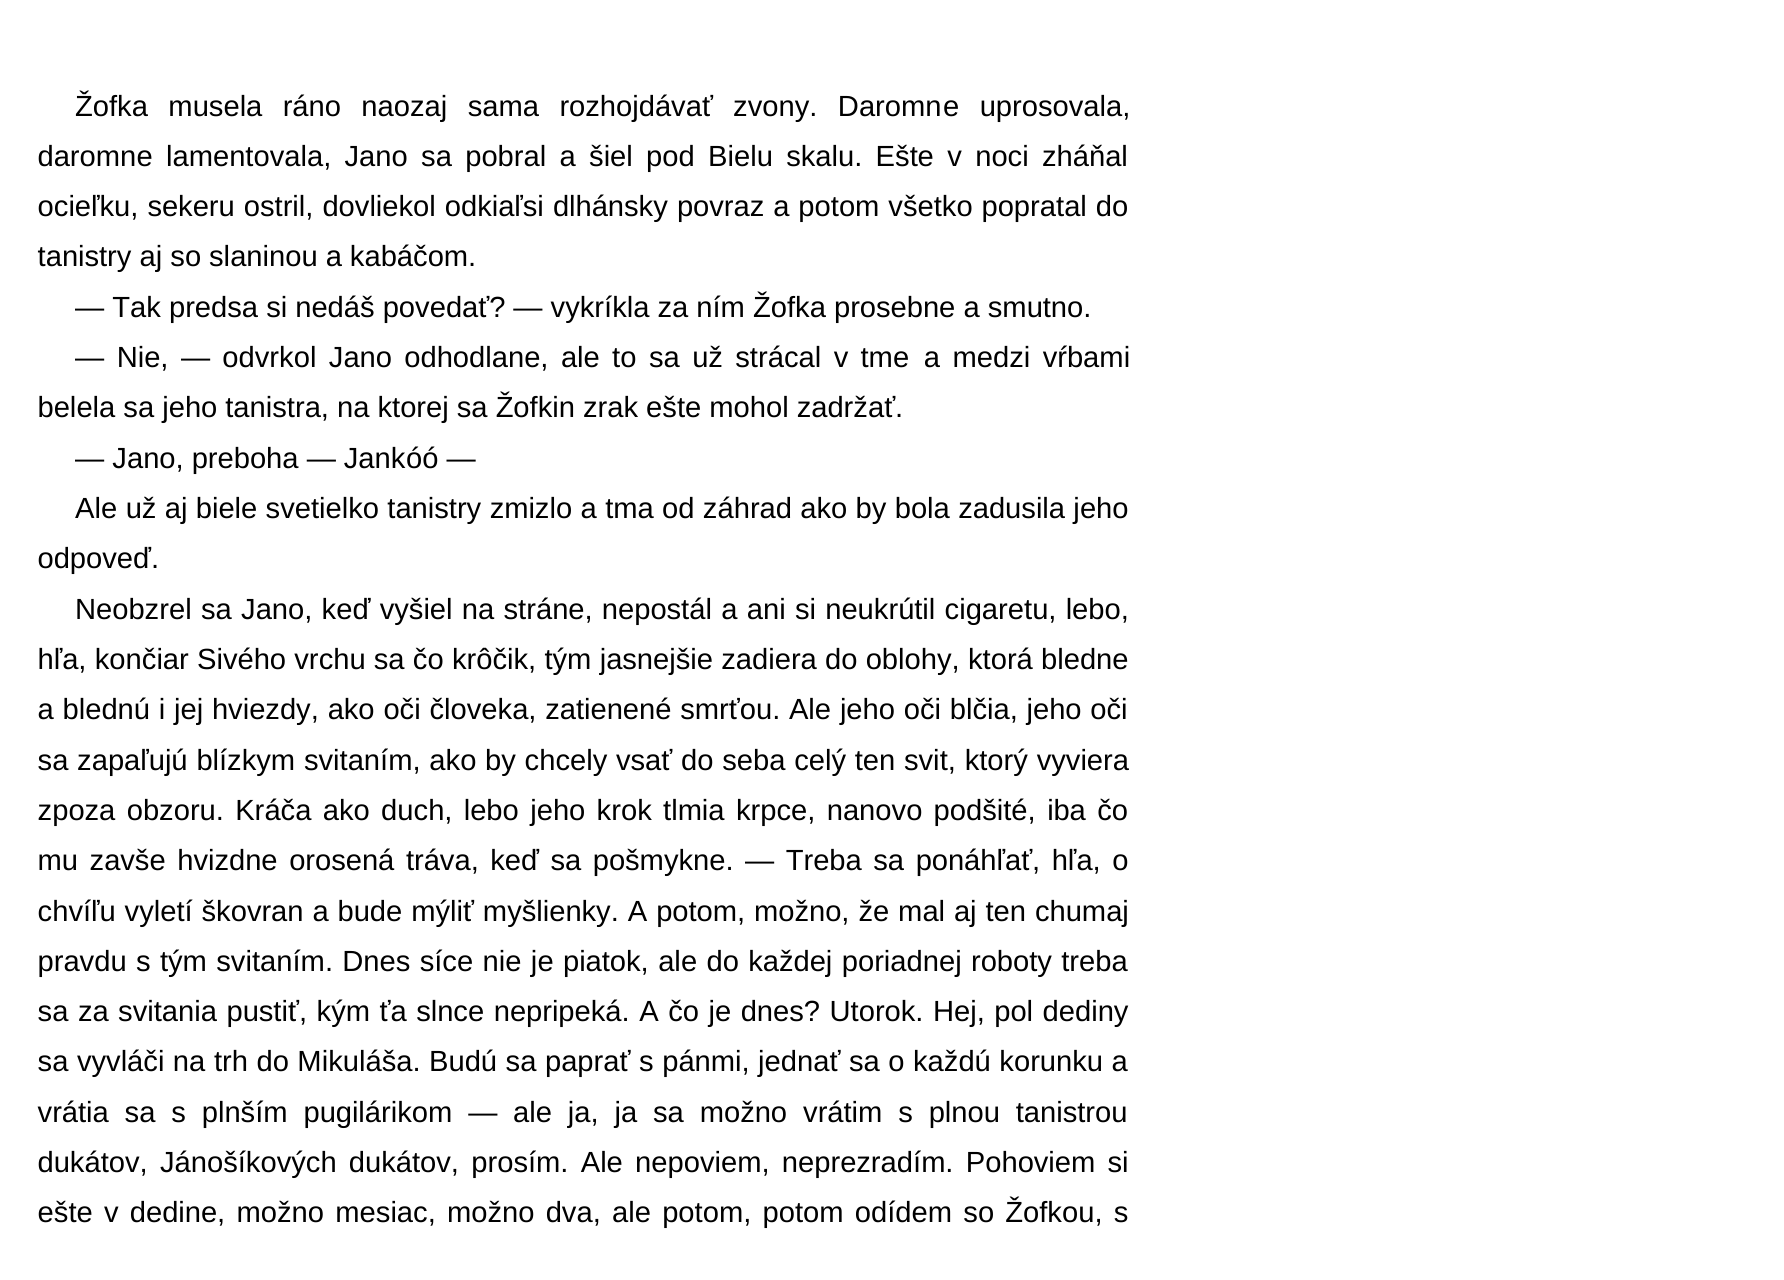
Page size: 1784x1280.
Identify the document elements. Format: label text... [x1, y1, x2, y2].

text Ale už aj biele svetielko tanistry zmizlo a tma od záhrad ako by bola zadusila jeho odpoveď. [37, 491, 1130, 575]
text — Nie, — odvrkol Jano odhodlane, ale to sa už strácal v tme a medzi vŕbami belela sa jeho tanistra, na ktorej sa Žofkin zrak ešte mohol zadržať. [37, 340, 1130, 424]
text — Jano, preboha — Jankóó — [37, 441, 1130, 474]
text — Tak predsa si nedáš povedať? — vykríkla za ním Žofka prosebne a smutno. [37, 290, 1130, 323]
text Žofka musela ráno naozaj sama rozhojdávať zvony. Daromne uprosovala, daromne lamentovala, Jano sa pobral a šiel pod Bielu skalu. Ešte v noci zháňal ocieľku, sekeru ostril, dovliekol odkiaľsi dlhánsky povraz a potom všetko popratal do tanistry aj so slaninou a kabáčom. [37, 88, 1130, 273]
text Neobzrel sa Jano, keď vyšiel na stráne, nepostál a ani si neukrútil cigaretu, lebo, hľa, končiar Sivého vrchu sa čo krôčik, tým jasnejšie zadiera do oblohy, ktorá bledne a blednú i jej hviezdy, ako oči človeka, zatienené smrťou. Ale jeho oči blčia, jeho oči sa zapaľujú blízkym svitaním, ako by chcely vsať do seba celý ten svit, ktorý vyviera zpoza obzoru. Kráča ako duch, lebo jeho krok tlmia krpce, nanovo podšité, iba čo mu zavše hvizdne orosená tráva, keď sa pošmykne. — Treba sa ponáhľať, hľa, o chvíľu vyletí škovran a bude mýliť myšlienky. A potom, možno, že mal aj ten chumaj pravdu s tým svitaním. Dnes síce nie je piatok, ale do každej poriadnej roboty treba sa za svitania pustiť, kým ťa slnce nepripeká. A čo je dnes? Utorok. Hej, pol dediny sa vyvláči na trh do Mikuláša. Budú sa paprať s pánmi, jednať sa o každú korunku a vrátia sa s plnším pugilárikom — ale ja, ja sa možno vrátim s plnou tanistrou dukátov, Jánošíkových dukátov, prosím. Ale nepoviem, neprezradím. Pohoviem si ešte v dedine, možno mesiac, možno dva, ale potom, potom odídem so Žofkou, s [37, 592, 1130, 1229]
